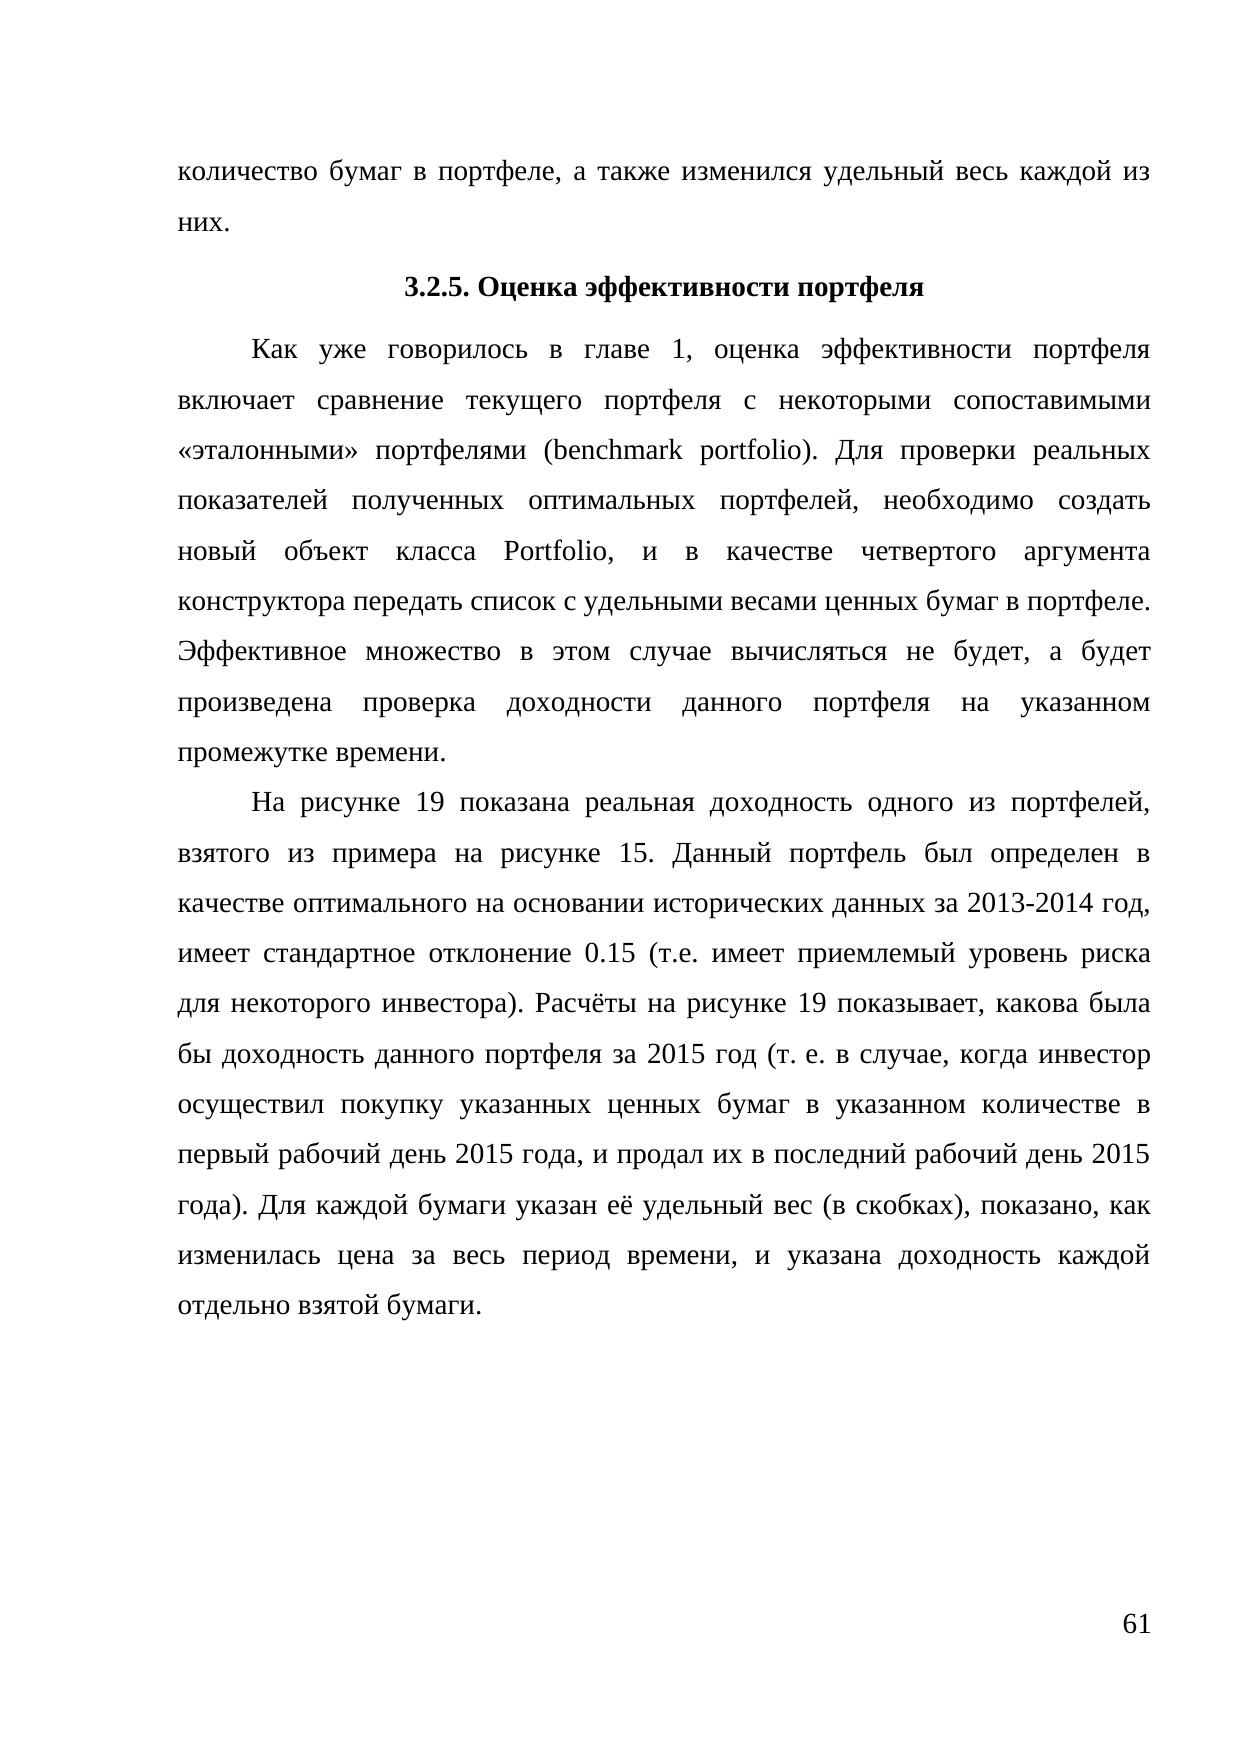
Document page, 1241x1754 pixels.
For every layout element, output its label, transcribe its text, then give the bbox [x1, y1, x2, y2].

text количество бумаг в портфеле, а также изменился удельный весь каждой из них. [177, 153, 1152, 237]
text На рисунке 19 показана реальная доходность одного из портфелей, взятого из примера на рисунке 15. Данный портфель был определен в качестве оптимального на основании исторических данных за 2013-2014 год, имеет стандартное отклонение 0.15 (т.е. имеет приемлемый уровень риска для некоторого инвестора). Расчёты на рисунке 19 показывает, какова была бы доходность данного портфеля за 2015 год (т. е. в случае, когда инвестор осуществил покупку указанных ценных бумаг в указанном количестве в первый рабочий день 2015 года, и продал их в последний рабочий день 2015 года). Для каждой бумаги указан её удельный вес (в скобках), показано, как изменилась цена за весь период времени, и указана доходность каждой отдельно взятой бумаги. [177, 784, 1152, 1321]
text Как уже говорилось в главе 1, оценка эффективности портфеля включает сравнение текущего портфеля с некоторыми сопоставимыми «эталонными» портфелями (benchmark portfolio). Для проверки реальных показателей полученных оптимальных портфелей, необходимо создать новый объект класса Portfolio, и в качестве четвертого аргумента конструктора передать список с удельными весами ценных бумаг в портфеле. Эффективное множество в этом случае вычисляться не будет, а будет произведена проверка доходности данного портфеля на указанном промежутке времени. [177, 332, 1152, 768]
subtitle 3.2.5. Оценка эффективности портфеля [177, 269, 1152, 302]
